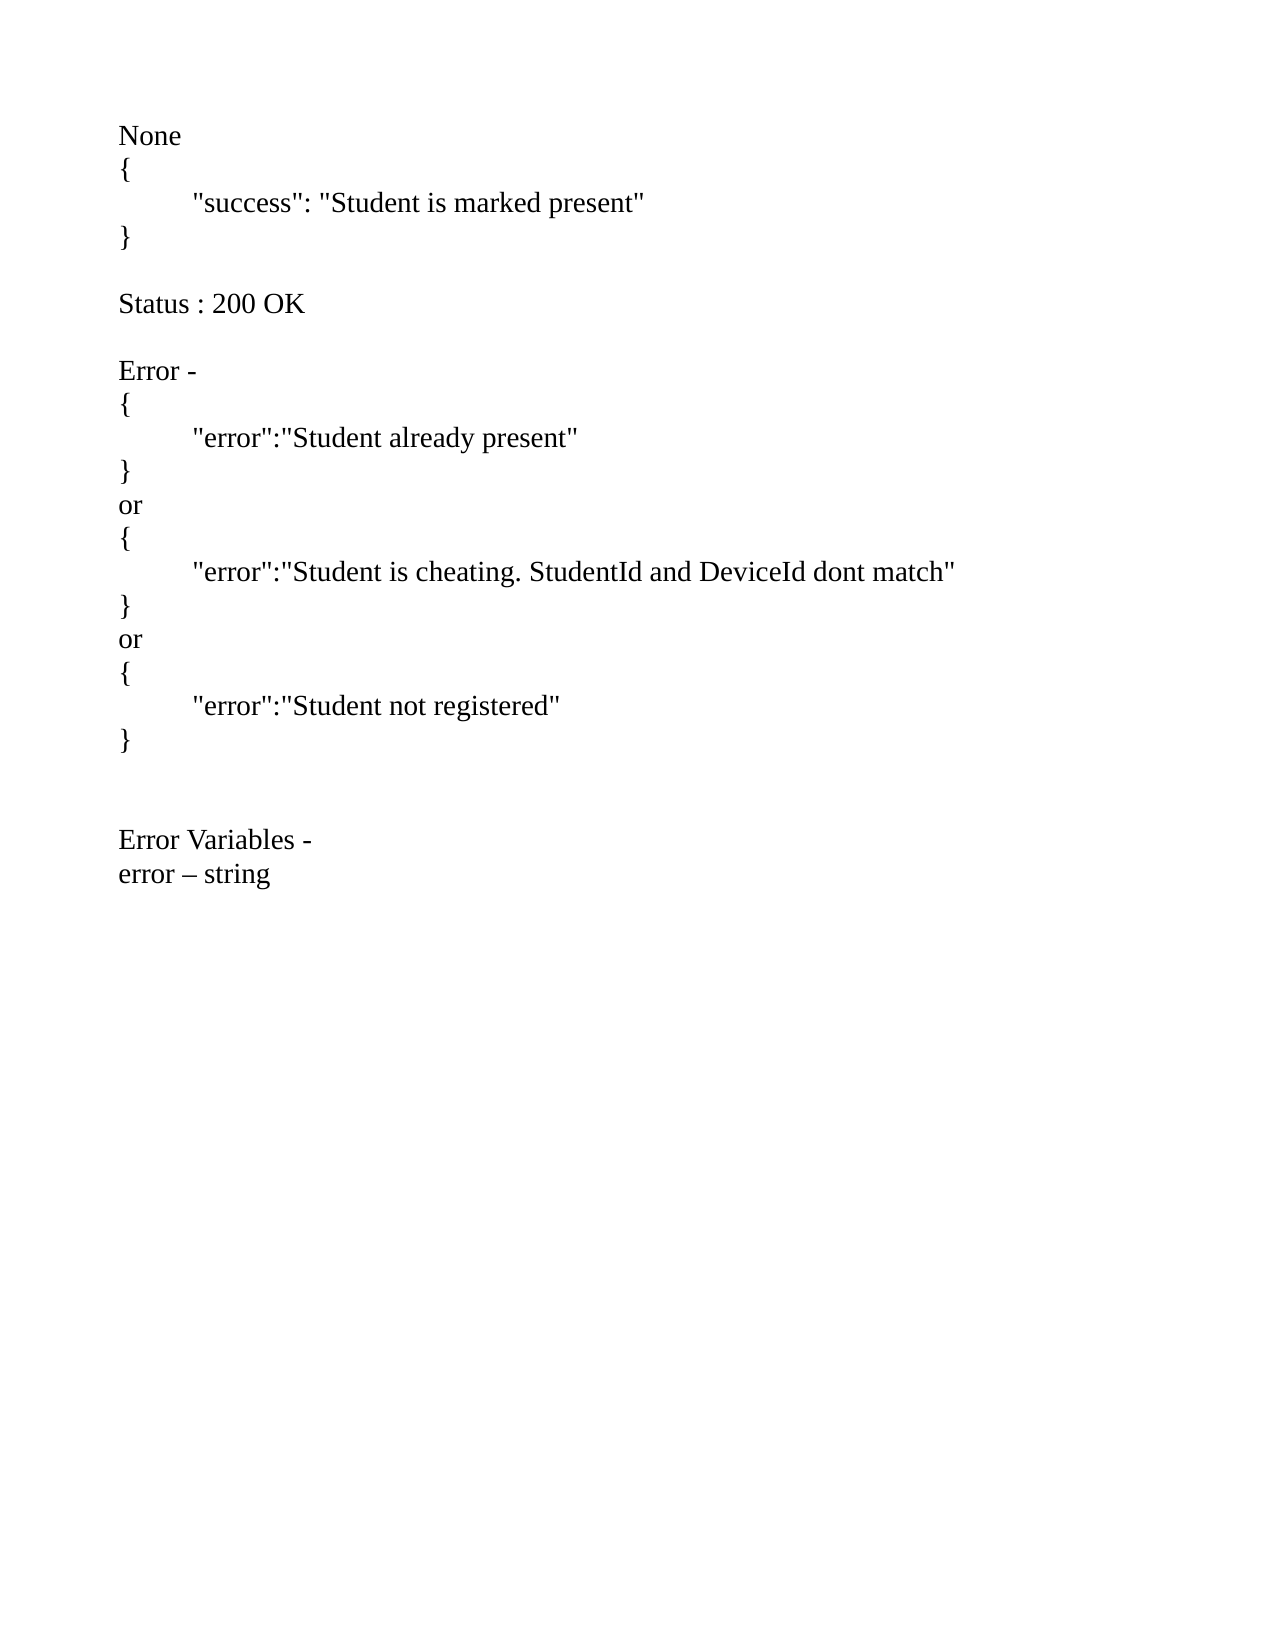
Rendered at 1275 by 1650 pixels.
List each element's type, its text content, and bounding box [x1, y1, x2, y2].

text or [118, 621, 1157, 655]
text } [118, 219, 1157, 252]
text Status : 200 OK [118, 286, 1157, 319]
text None [118, 118, 1157, 152]
text "error":"Student not registered" [118, 688, 1157, 722]
text Error - [118, 353, 1157, 386]
text or [118, 487, 1157, 521]
text { [118, 152, 1157, 185]
text "error":"Student is cheating. StudentId and DeviceId dont match" [118, 554, 1157, 588]
text error – string [118, 856, 1157, 889]
text Error Variables - [118, 822, 1157, 856]
text } [118, 453, 1157, 487]
text "success": "Student is marked present" [118, 185, 1157, 219]
text { [118, 386, 1157, 420]
text } [118, 588, 1157, 621]
text { [118, 521, 1157, 554]
text { [118, 655, 1157, 688]
text "error":"Student already present" [118, 420, 1157, 453]
text } [118, 722, 1157, 755]
